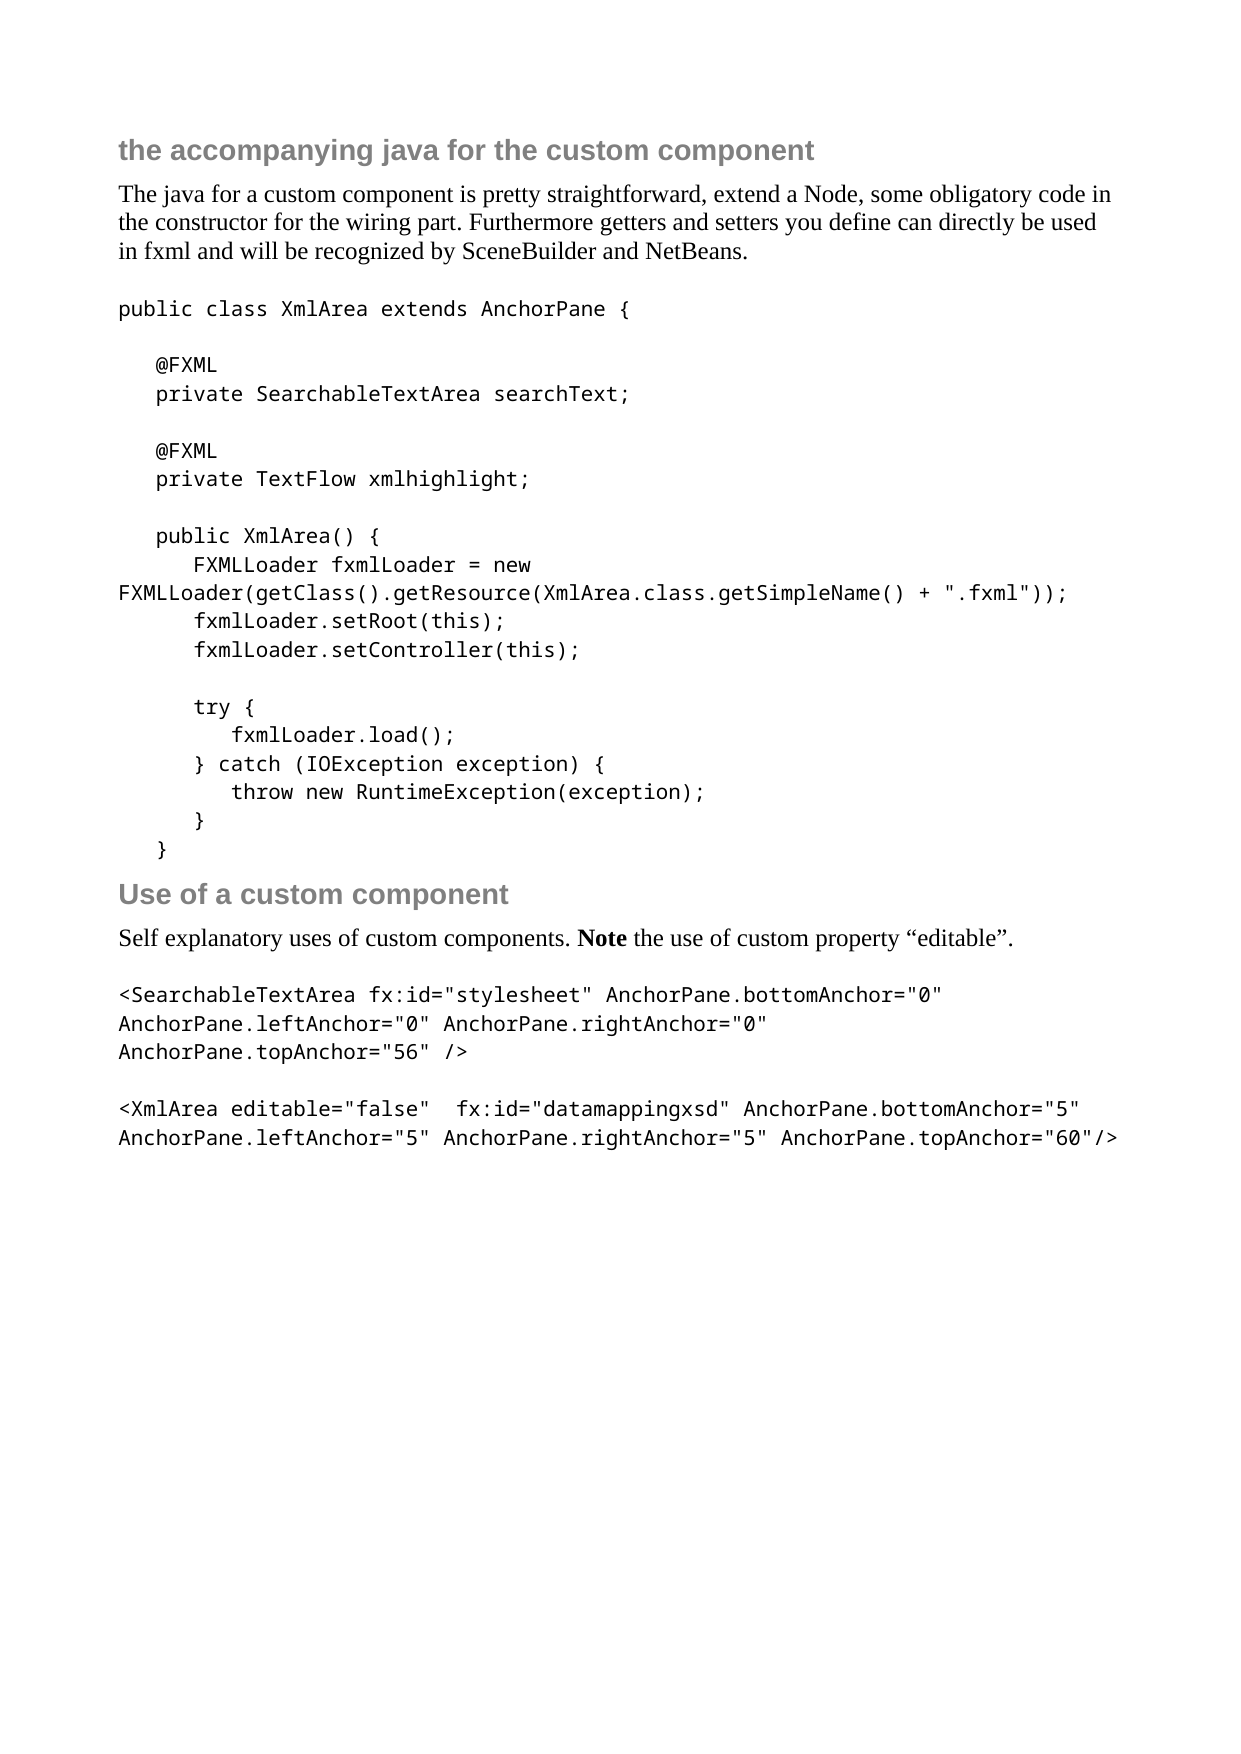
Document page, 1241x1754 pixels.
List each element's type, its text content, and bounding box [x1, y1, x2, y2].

text Self explanatory uses of custom components. Note the use of custom property “editable”. [118, 923, 1122, 952]
text throw new RuntimeException(exception); [118, 777, 1122, 806]
text private SearchableTextArea searchText; [118, 379, 1122, 407]
text fxmlLoader.load(); [118, 720, 1122, 749]
subtitle the accompanying java for the custom component [118, 133, 1122, 166]
text } [118, 806, 1122, 834]
text @FXML [118, 351, 1122, 379]
text <XmlArea editable="false" fx:id="datamappingxsd" AnchorPane.bottomAnchor="5" AnchorPane.leftAnchor="5" AnchorPane.rightAnchor="5" AnchorPane.topAnchor="60"/> [118, 1094, 1122, 1151]
text private TextFlow xmlhighlight; [118, 464, 1122, 493]
text @FXML [118, 436, 1122, 464]
text <SearchableTextArea fx:id="stylesheet" AnchorPane.bottomAnchor="0" AnchorPane.leftAnchor="0" AnchorPane.rightAnchor="0" AnchorPane.topAnchor="56" /> [118, 981, 1122, 1066]
text public class XmlArea extends AnchorPane { [118, 294, 1122, 322]
text fxmlLoader.setController(this); [118, 635, 1122, 663]
text try { [118, 692, 1122, 720]
subtitle Use of a custom component [118, 877, 1122, 911]
text } catch (IOException exception) { [118, 749, 1122, 777]
text FXMLLoader fxmlLoader = new FXMLLoader(getClass().getResource(XmlArea.class.getSimpleName() + ".fxml")); [118, 550, 1122, 607]
text public XmlArea() { [118, 521, 1122, 550]
text } [118, 834, 1122, 862]
text fxmlLoader.setRoot(this); [118, 607, 1122, 635]
text The java for a custom component is pretty straightforward, extend a Node, some obligatory code in the constructor for the wiring part. Furthermore getters and setters you define can directly be used in fxml and will be recognized by SceneBuilder and NetBeans. [118, 179, 1122, 265]
